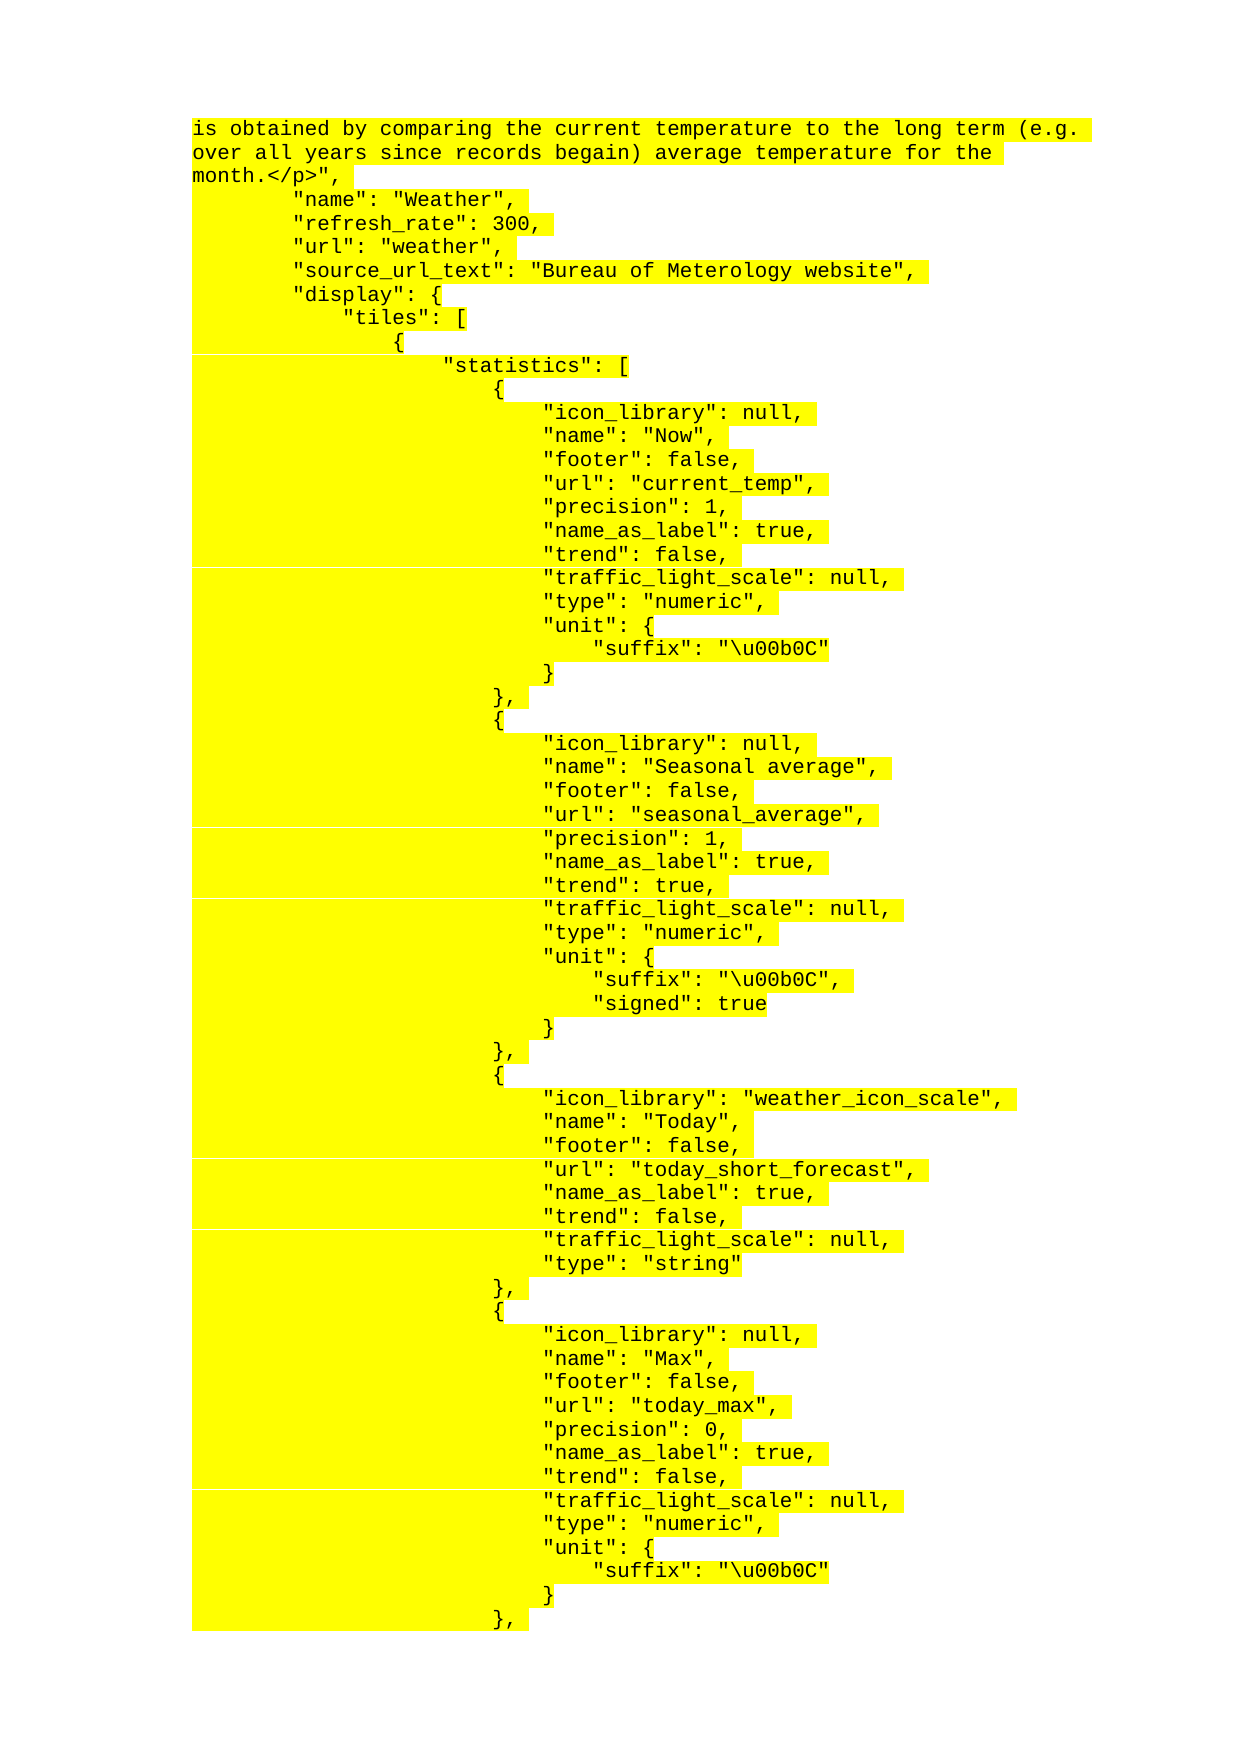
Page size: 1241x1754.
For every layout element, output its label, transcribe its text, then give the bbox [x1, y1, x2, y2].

text is obtained by comparing the current temperature to the long term (e.g. over all years since records begain) average temperature for the month.</p>", [192, 118, 1122, 189]
text "trend": true, [192, 875, 1122, 898]
text "icon_library": null, [192, 402, 1122, 426]
text "suffix": "\u00b0C", [192, 969, 1122, 993]
text "precision": 0, [192, 1419, 1122, 1442]
text "display": { [192, 284, 1122, 307]
text "trend": false, [192, 544, 1122, 567]
text "url": "current_temp", [192, 473, 1122, 496]
text "url": "today_max", [192, 1395, 1122, 1419]
text "name_as_label": true, [192, 1182, 1122, 1206]
text } [192, 1017, 1122, 1040]
text "traffic_light_scale": null, [192, 1229, 1122, 1253]
text "name": "Today", [192, 1111, 1122, 1135]
text "icon_library": null, [192, 733, 1122, 757]
text "footer": false, [192, 780, 1122, 804]
text "traffic_light_scale": null, [192, 567, 1122, 591]
text "icon_library": null, [192, 1324, 1122, 1348]
text } [192, 662, 1122, 686]
text { [192, 331, 1122, 354]
text "type": "numeric", [192, 591, 1122, 615]
text "source_url_text": "Bureau of Meterology website", [192, 260, 1122, 284]
text "unit": { [192, 946, 1122, 969]
text "traffic_light_scale": null, [192, 898, 1122, 922]
text "traffic_light_scale": null, [192, 1489, 1122, 1513]
text "name": "Now", [192, 426, 1122, 449]
text "trend": false, [192, 1466, 1122, 1489]
text "url": "weather", [192, 236, 1122, 260]
text } [192, 1584, 1122, 1608]
text }, [192, 1277, 1122, 1300]
text "name": "Seasonal average", [192, 757, 1122, 780]
text { [192, 1064, 1122, 1088]
text { [192, 1300, 1122, 1324]
text "name": "Weather", [192, 189, 1122, 213]
text "precision": 1, [192, 827, 1122, 851]
text "icon_library": "weather_icon_scale", [192, 1088, 1122, 1111]
text "unit": { [192, 1537, 1122, 1561]
text "name": "Max", [192, 1348, 1122, 1371]
text "unit": { [192, 615, 1122, 638]
text "tiles": [ [192, 307, 1122, 331]
text { [192, 709, 1122, 733]
text "precision": 1, [192, 496, 1122, 520]
text "footer": false, [192, 1135, 1122, 1158]
text "name_as_label": true, [192, 520, 1122, 544]
text "type": "string" [192, 1253, 1122, 1277]
text "trend": false, [192, 1206, 1122, 1229]
text "suffix": "\u00b0C" [192, 638, 1122, 662]
text "type": "numeric", [192, 922, 1122, 946]
text "name_as_label": true, [192, 851, 1122, 875]
text "refresh_rate": 300, [192, 213, 1122, 236]
text "suffix": "\u00b0C" [192, 1561, 1122, 1584]
text }, [192, 1608, 1122, 1631]
text "type": "numeric", [192, 1513, 1122, 1537]
text { [192, 378, 1122, 402]
text "statistics": [ [192, 354, 1122, 378]
text "signed": true [192, 993, 1122, 1017]
text "footer": false, [192, 1371, 1122, 1395]
text "name_as_label": true, [192, 1442, 1122, 1466]
text }, [192, 686, 1122, 709]
text }, [192, 1040, 1122, 1064]
text "url": "seasonal_average", [192, 804, 1122, 827]
text "footer": false, [192, 449, 1122, 473]
text "url": "today_short_forecast", [192, 1158, 1122, 1182]
